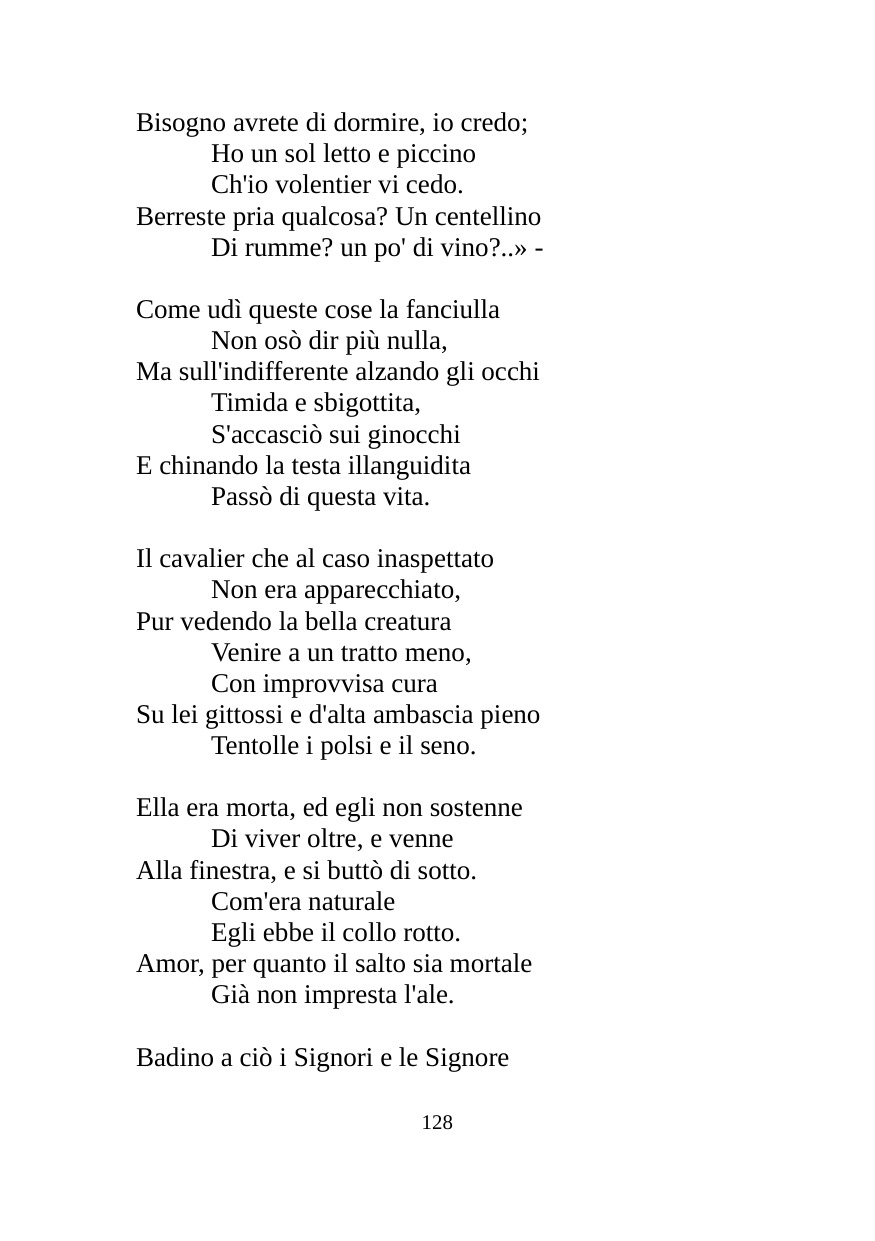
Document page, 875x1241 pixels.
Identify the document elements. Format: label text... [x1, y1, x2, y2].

text Venire a un tratto meno, [181, 636, 768, 667]
text Amor, per quanto il salto sia mortale [106, 947, 768, 978]
text Berreste pria qualcosa? Un centellino [106, 200, 768, 231]
text Alla finestra, e si buttò di sotto. [106, 854, 768, 885]
text Non osò dir più nulla, [181, 324, 768, 355]
text Passò di questa vita. [181, 480, 768, 511]
text Con improvvisa cura [181, 667, 768, 698]
text Badino a ciò i Signori e le Signore [106, 1041, 768, 1072]
text Come udì queste cose la fanciulla [106, 293, 768, 324]
text Non era apparecchiato, [181, 573, 768, 604]
text S'accasciò sui ginocchi [181, 418, 768, 449]
text Pur vedendo la bella creatura [106, 604, 768, 636]
text Ella era morta, ed egli non sostenne [106, 791, 768, 823]
text Già non impresta l'ale. [181, 978, 768, 1009]
text Ho un sol letto e piccino [181, 137, 768, 168]
text Tentolle i polsi e il seno. [181, 729, 768, 760]
text Com'era naturale [181, 885, 768, 916]
text Su lei gittossi e d'alta ambascia pieno [106, 698, 768, 729]
text Ch'io volentier vi cedo. [181, 168, 768, 200]
text Timida e sbigottita, [181, 387, 768, 418]
text Ma sull'indifferente alzando gli occhi [106, 355, 768, 387]
text Bisogno avrete di dormire, io credo; [106, 106, 768, 137]
text Di viver oltre, e venne [181, 823, 768, 854]
text E chinando la testa illanguidita [106, 449, 768, 480]
text Egli ebbe il collo rotto. [181, 916, 768, 947]
text Di rumme? un po' di vino?..» - [181, 231, 768, 262]
text Il cavalier che al caso inaspettato [106, 542, 768, 573]
